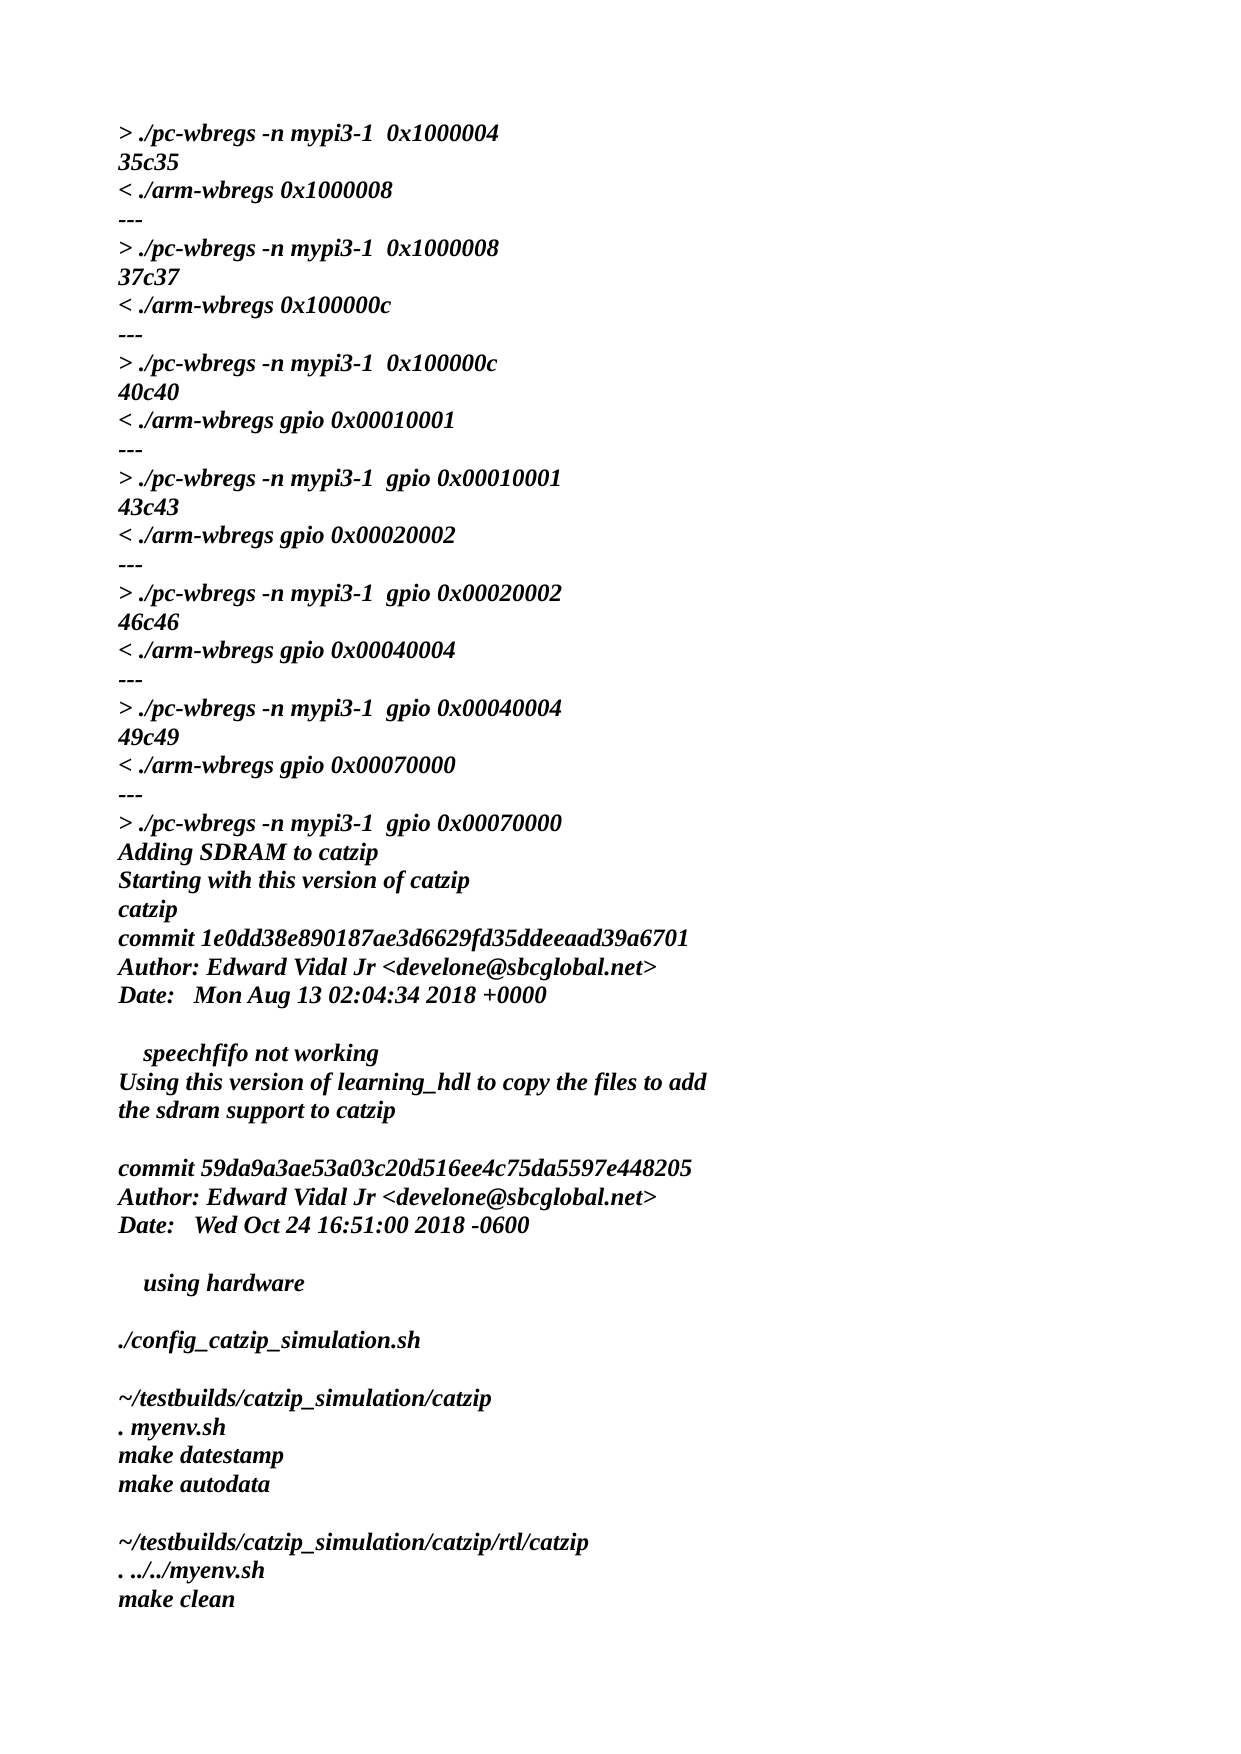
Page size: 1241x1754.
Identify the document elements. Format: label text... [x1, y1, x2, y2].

text --- [118, 434, 1122, 463]
text < ./arm-wbregs gpio 0x00040004 [118, 636, 1122, 664]
text Author: Edward Vidal Jr <develone@sbcglobal.net> [118, 1182, 1122, 1211]
text using hardware [118, 1268, 1122, 1297]
text speechfifo not working [118, 1038, 1122, 1067]
text --- [118, 319, 1122, 348]
text --- [118, 549, 1122, 578]
text 49c49 [118, 722, 1122, 751]
text > ./pc-wbregs -n mypi3-1 gpio 0x00010001 [118, 463, 1122, 492]
text < ./arm-wbregs 0x1000008 [118, 176, 1122, 204]
text Starting with this version of catzip [118, 866, 1122, 894]
text --- [118, 204, 1122, 233]
text make clean [118, 1584, 1122, 1613]
text ~/testbuilds/catzip_simulation/catzip [118, 1383, 1122, 1412]
text --- [118, 779, 1122, 808]
text Using this version of learning_hdl to copy the files to add [118, 1067, 1122, 1096]
text < ./arm-wbregs gpio 0x00020002 [118, 521, 1122, 549]
text . ../../myenv.sh [118, 1556, 1122, 1584]
text > ./pc-wbregs -n mypi3-1 0x1000004 [118, 118, 1122, 147]
text 46c46 [118, 607, 1122, 636]
text Date: Mon Aug 13 02:04:34 2018 +0000 [118, 981, 1122, 1009]
text ./config_catzip_simulation.sh [118, 1326, 1122, 1354]
text < ./arm-wbregs gpio 0x00070000 [118, 751, 1122, 779]
text Adding SDRAM to catzip [118, 837, 1122, 866]
text commit 1e0dd38e890187ae3d6629fd35ddeeaad39a6701 [118, 923, 1122, 952]
text 40c40 [118, 377, 1122, 406]
text make autodata [118, 1469, 1122, 1498]
text --- [118, 664, 1122, 693]
text make datestamp [118, 1441, 1122, 1469]
text Date: Wed Oct 24 16:51:00 2018 -0600 [118, 1211, 1122, 1239]
text the sdram support to catzip [118, 1096, 1122, 1124]
text catzip [118, 894, 1122, 923]
text > ./pc-wbregs -n mypi3-1 0x1000008 [118, 233, 1122, 262]
text > ./pc-wbregs -n mypi3-1 gpio 0x00040004 [118, 693, 1122, 722]
text < ./arm-wbregs gpio 0x00010001 [118, 406, 1122, 434]
text 35c35 [118, 147, 1122, 176]
text . myenv.sh [118, 1412, 1122, 1441]
text ~/testbuilds/catzip_simulation/catzip/rtl/catzip [118, 1527, 1122, 1556]
text commit 59da9a3ae53a03c20d516ee4c75da5597e448205 [118, 1153, 1122, 1182]
text > ./pc-wbregs -n mypi3-1 gpio 0x00070000 [118, 808, 1122, 837]
text 43c43 [118, 492, 1122, 521]
text > ./pc-wbregs -n mypi3-1 gpio 0x00020002 [118, 578, 1122, 607]
text Author: Edward Vidal Jr <develone@sbcglobal.net> [118, 952, 1122, 981]
text > ./pc-wbregs -n mypi3-1 0x100000c [118, 348, 1122, 377]
text 37c37 [118, 262, 1122, 291]
text < ./arm-wbregs 0x100000c [118, 291, 1122, 319]
